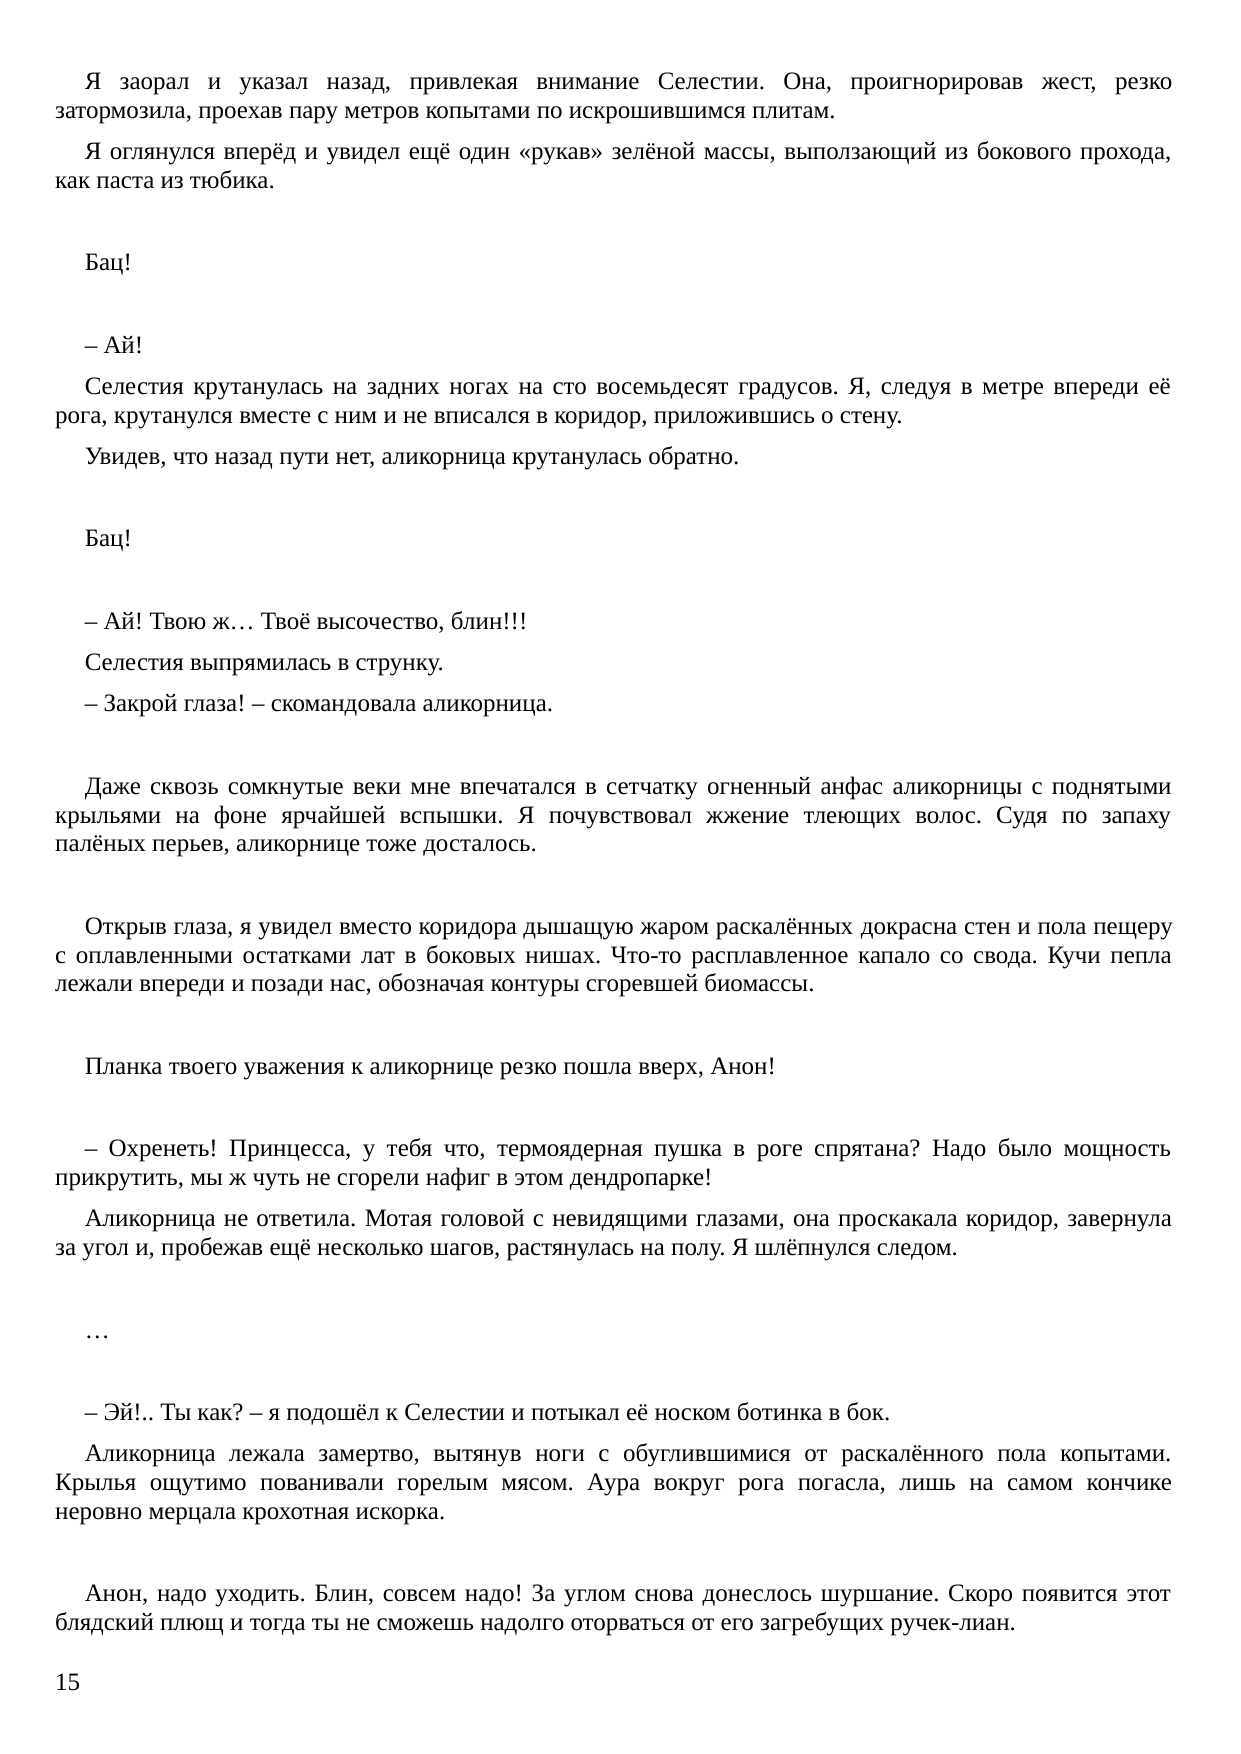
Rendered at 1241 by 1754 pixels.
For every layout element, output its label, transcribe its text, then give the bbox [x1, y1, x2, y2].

text – Ай! [55, 330, 1173, 358]
text Планка твоего уважения к аликорнице резко пошла вверх, Анон! [55, 1051, 1173, 1080]
text Бац! [55, 247, 1173, 276]
text – Ай! Твою ж… Твоё высочество, блин!!! [55, 606, 1173, 635]
text Селестия выпрямилась в струнку. [55, 647, 1173, 676]
text Анон, надо уходить. Блин, совсем надо! За углом снова донеслось шуршание. Скоро появится этот блядский плющ и тогда ты не сможешь надолго оторваться от его загребущих ручек-лиан. [55, 1578, 1173, 1636]
text Аликорница лежала замертво, вытянув ноги с обуглившимися от раскалённого пола копытами. Крылья ощутимо пованивали горелым мясом. Аура вокруг рога погасла, лишь на самом кончике неровно мерцала крохотная искорка. [55, 1438, 1173, 1525]
text Даже сквозь сомкнутые веки мне впечатался в сетчатку огненный анфас аликорницы с поднятыми крыльями на фоне ярчайшей вспышки. Я почувствовал жжение тлеющих волос. Судя по запаху палёных перьев, аликорнице тоже досталось. [55, 771, 1173, 857]
text – Закрой глаза! – скомандовала аликорница. [55, 688, 1173, 717]
text Бац! [55, 523, 1173, 552]
text Я заорал и указал назад, привлекая внимание Селестии. Она, проигнорировав жест, резко затормозила, проехав пару метров копытами по искрошившимся плитам. [55, 66, 1173, 123]
text Аликорница не ответила. Мотая головой с невидящими глазами, она проскакала коридор, завернула за угол и, пробежав ещё несколько шагов, растянулась на полу. Я шлёпнулся следом. [55, 1203, 1173, 1261]
text Открыв глаза, я увидел вместо коридора дышащую жаром раскалённых докрасна стен и пола пещеру с оплавленными остатками лат в боковых нишах. Что-то расплавленное капало со свода. Кучи пепла лежали впереди и позади нас, обозначая контуры сгоревшей биомассы. [55, 911, 1173, 997]
text Я оглянулся вперёд и увидел ещё один «рукав» зелёной массы, выползающий из бокового прохода, как паста из тюбика. [55, 136, 1173, 193]
text … [55, 1315, 1173, 1343]
text Увидев, что назад пути нет, аликорница крутанулась обратно. [55, 441, 1173, 470]
text Селестия крутанулась на задних ногах на сто восемьдесят градусов. Я, следуя в метре впереди её рога, крутанулся вместе с ним и не вписался в коридор, приложившись о стену. [55, 371, 1173, 428]
text – Охренеть! Принцесса, у тебя что, термоядерная пушка в роге спрятана? Надо было мощность прикрутить, мы ж чуть не сгорели нафиг в этом дендропарке! [55, 1133, 1173, 1191]
text – Эй!.. Ты как? – я подошёл к Селестии и потыкал её носком ботинка в бок. [55, 1397, 1173, 1426]
